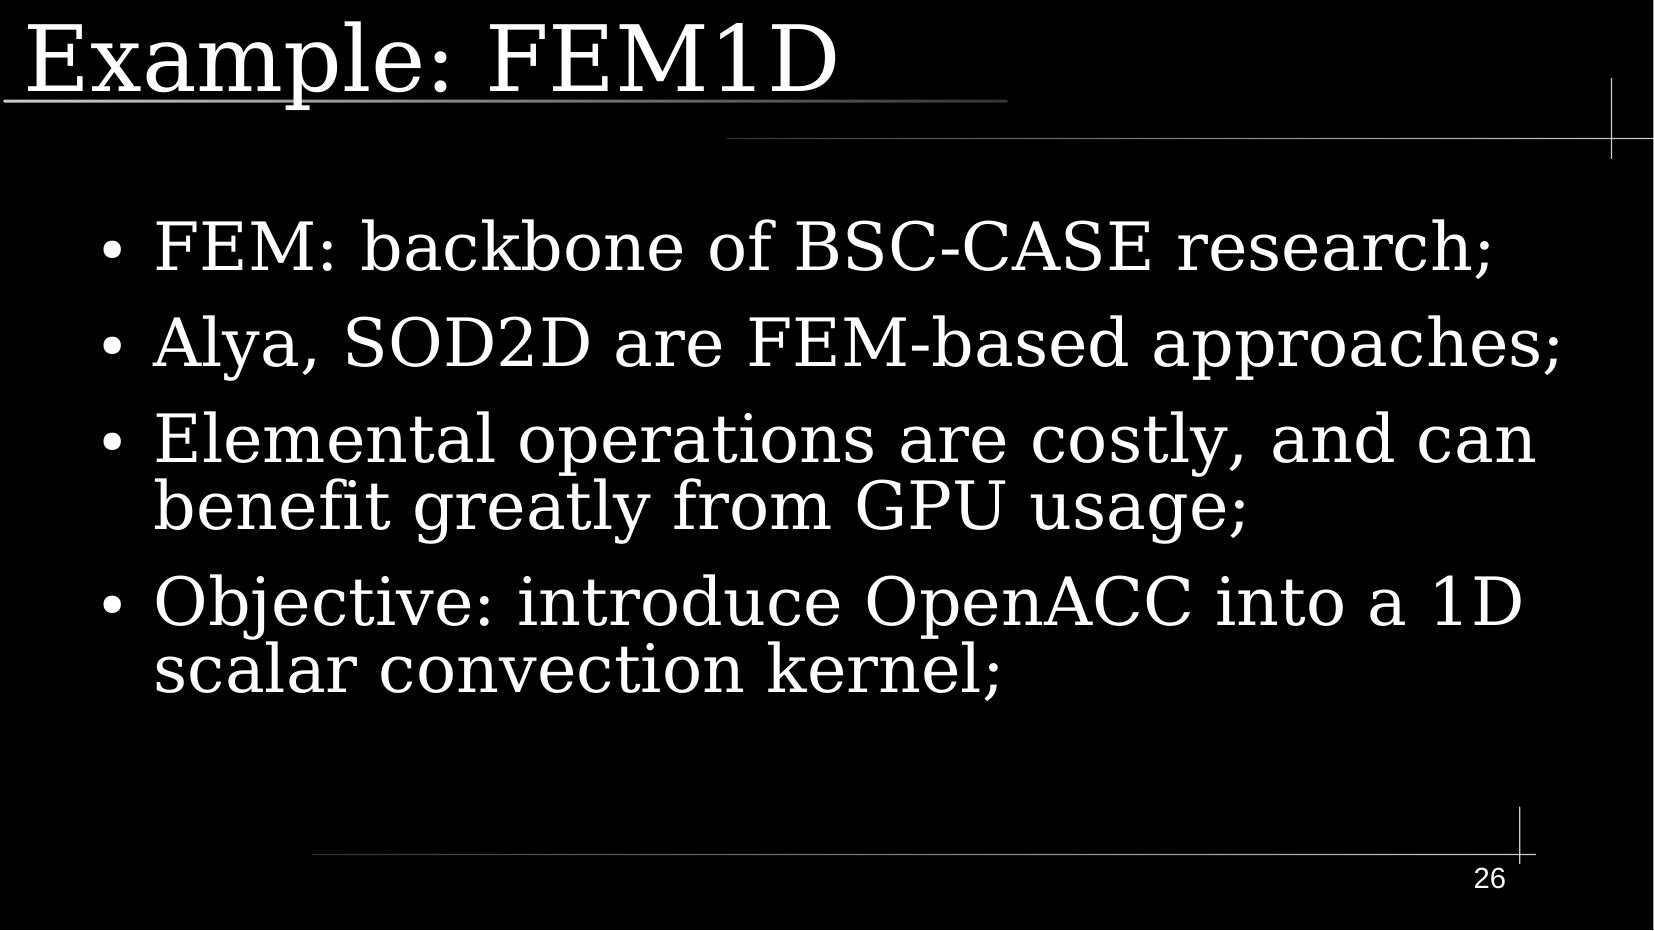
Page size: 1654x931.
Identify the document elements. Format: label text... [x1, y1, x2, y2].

list FEM: backbone of BSC-CASE research; Alya, SOD2D are FEM-based approaches; Elemental operations are costly, and can benefit greatly from GPU usage; Objective: introduce OpenACC into a 1D scalar convection kernel; [82, 217, 1571, 758]
title Example: FEM1D [23, 11, 1589, 119]
